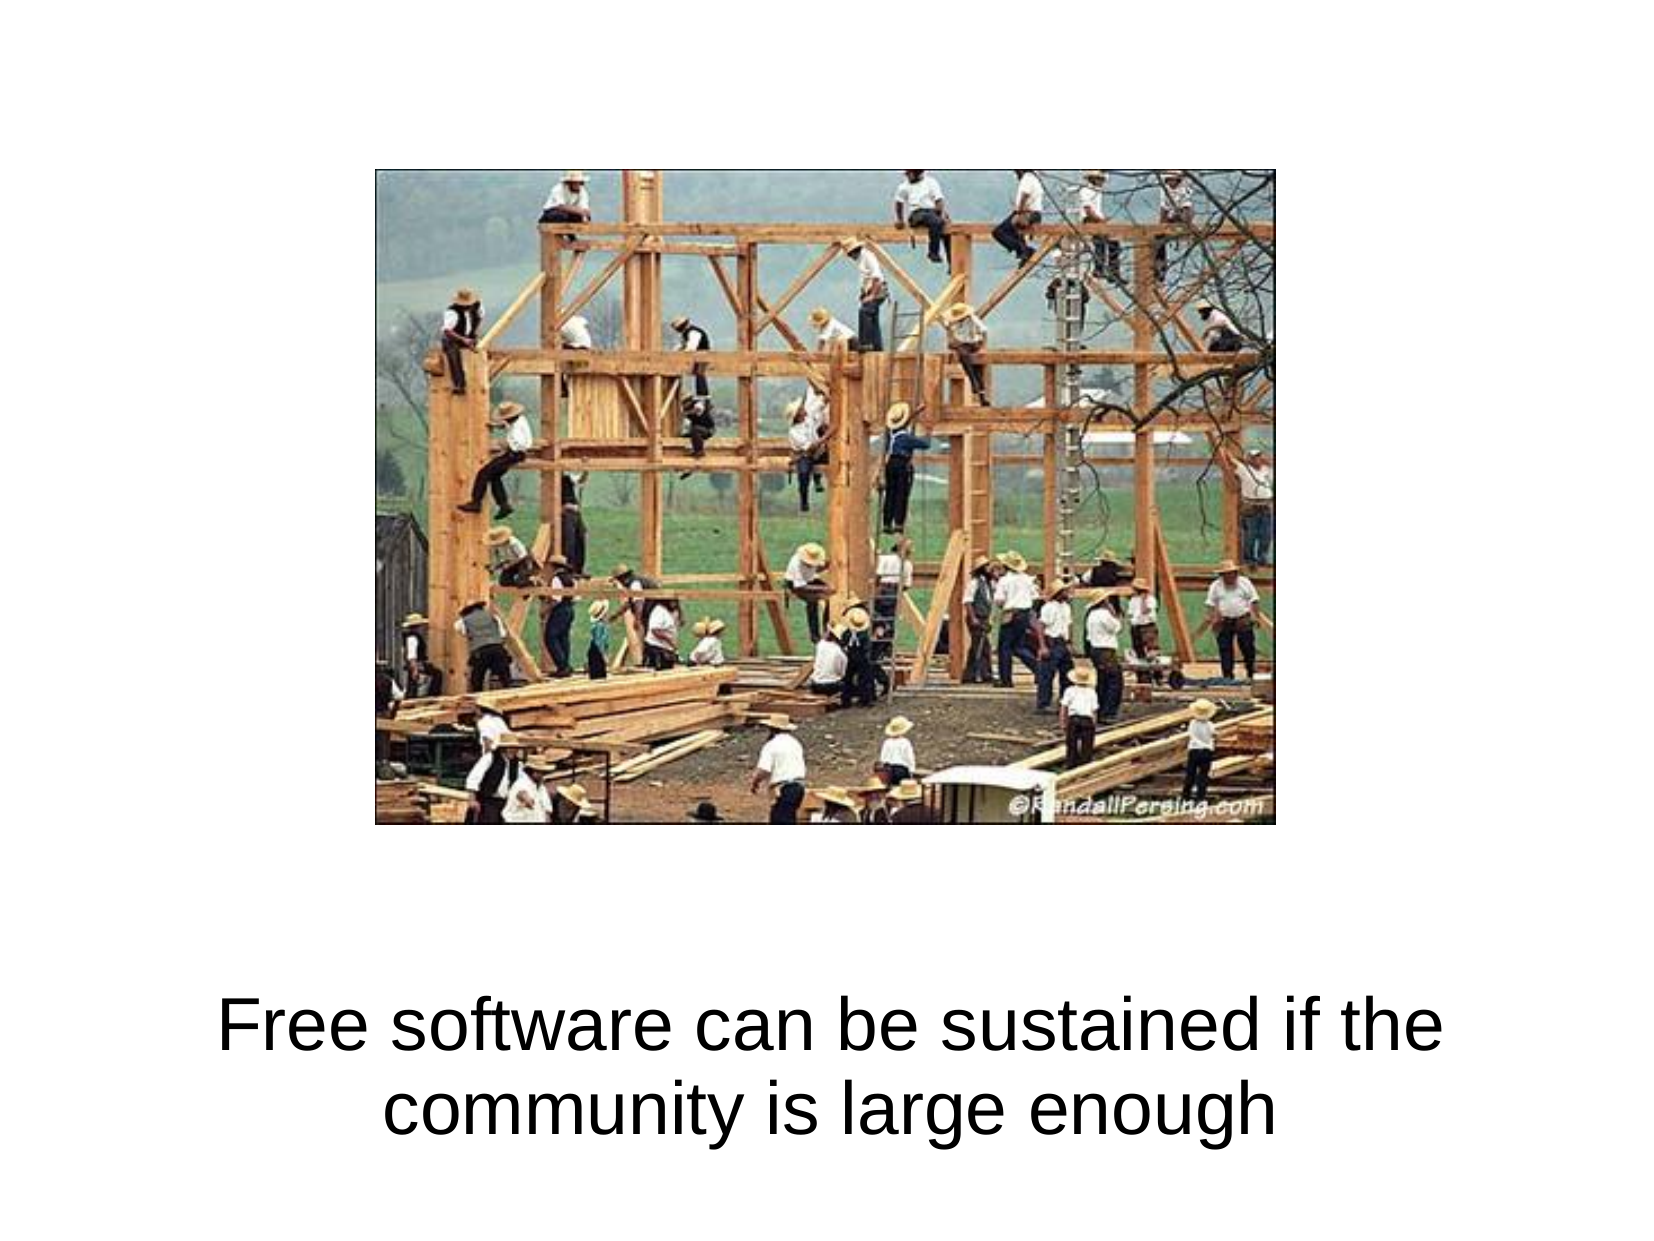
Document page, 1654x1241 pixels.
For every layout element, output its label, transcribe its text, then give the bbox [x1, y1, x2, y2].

picture [375, 169, 1276, 826]
title Free software can be sustained if the community is large enough [86, 970, 1576, 1163]
